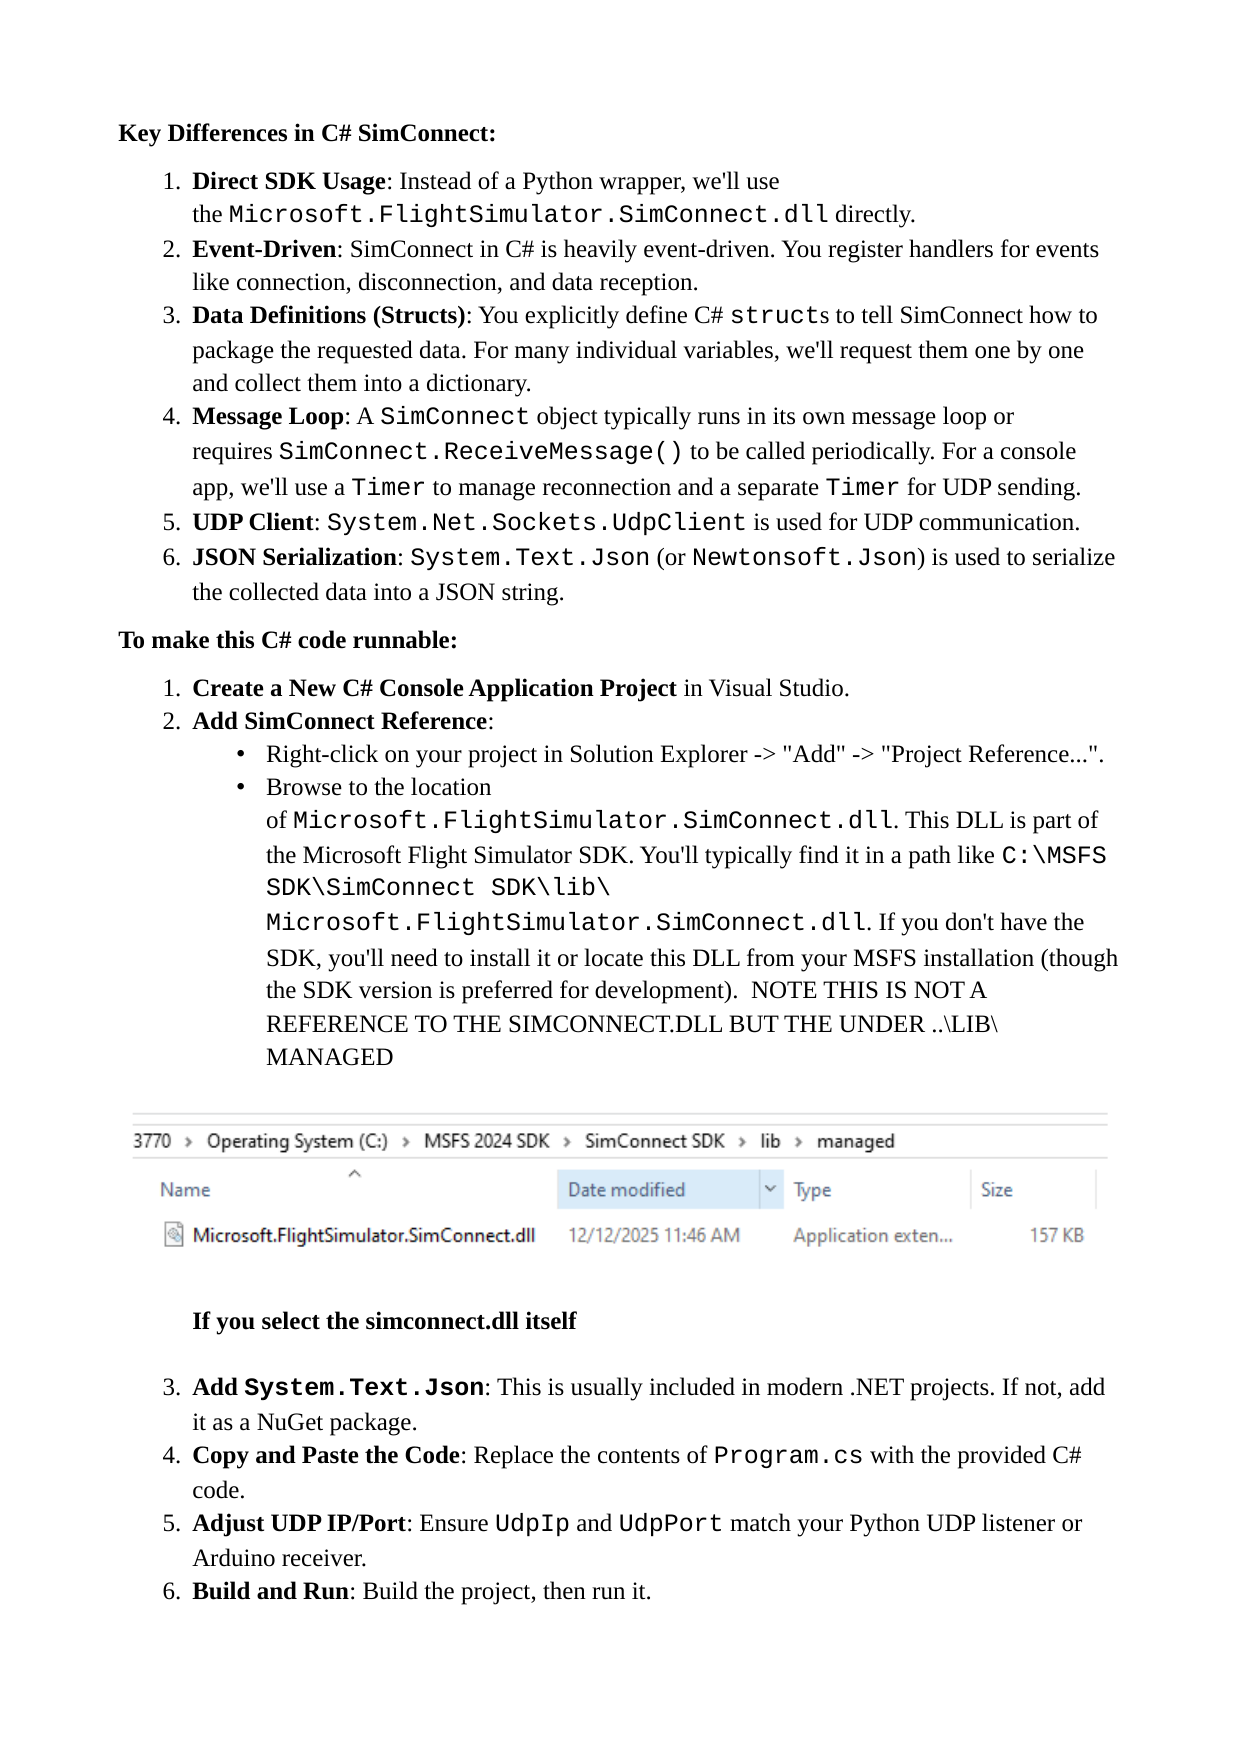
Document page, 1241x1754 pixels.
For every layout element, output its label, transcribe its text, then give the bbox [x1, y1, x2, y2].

picture [132, 1107, 1108, 1269]
text To make this C# code runnable: [118, 625, 1122, 654]
list Event-Driven: SimConnect in C# is heavily event-driven. You register handlers for events like connection, disconnection, and data reception. [162, 234, 1122, 296]
list Message Loop: A SimConnect object typically runs in its own message loop or requires SimConnect.ReceiveMessage() to be called periodically. For a console app, we'll use a Timer to manage reconnection and a separate Timer for UDP sending. [162, 401, 1122, 502]
list Add System.Text.Json: This is usually included in modern .NET projects. If not, add it as a NuGet package. [162, 1372, 1122, 1436]
list Add SimConnect Reference: [162, 706, 1122, 734]
list Direct SDK Usage: Instead of a Python wrapper, we'll use the Microsoft.FlightSimulator.SimConnect.dll directly. [162, 166, 1122, 229]
list UDP Client: System.Net.Sockets.UdpClient is used for UDP communication. [162, 507, 1122, 538]
list Browse to the location of Microsoft.FlightSimulator.SimConnect.dll. This DLL is part of the Microsoft Flight Simulator SDK. You'll typically find it in a path like C:\MSFS SDK\SimConnect SDK\lib\Microsoft.FlightSimulator.SimConnect.dll. If you don't have the SDK, you'll need to install it or locate this DLL from your MSFS installation (though the SDK version is preferred for development). NOTE THIS IS NOT A REFERENCE TO THE SIMCONNECT.DLL BUT THE UNDER ..\LIB\MANAGED [236, 772, 1122, 1070]
text If you select the simconnect.dll itself [118, 1306, 1122, 1335]
list Data Definitions (Structs): You explicitly define C# structs to tell SimConnect how to package the requested data. For many individual variables, we'll request them one by one and collect them into a dictionary. [162, 300, 1122, 397]
list Copy and Paste the Code: Replace the contents of Program.cs with the provided C# code. [162, 1440, 1122, 1504]
list Right-click on your project in Solution Explorer -> "Add" -> "Project Reference...". [236, 739, 1122, 767]
list Build and Run: Build the project, then run it. [162, 1576, 1122, 1605]
text Key Differences in C# SimConnect: [118, 118, 1122, 147]
list Adjust UDP IP/Port: Ensure UdpIp and UdpPort match your Python UDP listener or Arduino receiver. [162, 1508, 1122, 1572]
list JSON Serialization: System.Text.Json (or Newtonsoft.Json) is used to serialize the collected data into a JSON string. [162, 542, 1122, 606]
list Create a New C# Console Application Project in Visual Studio. [162, 673, 1122, 701]
